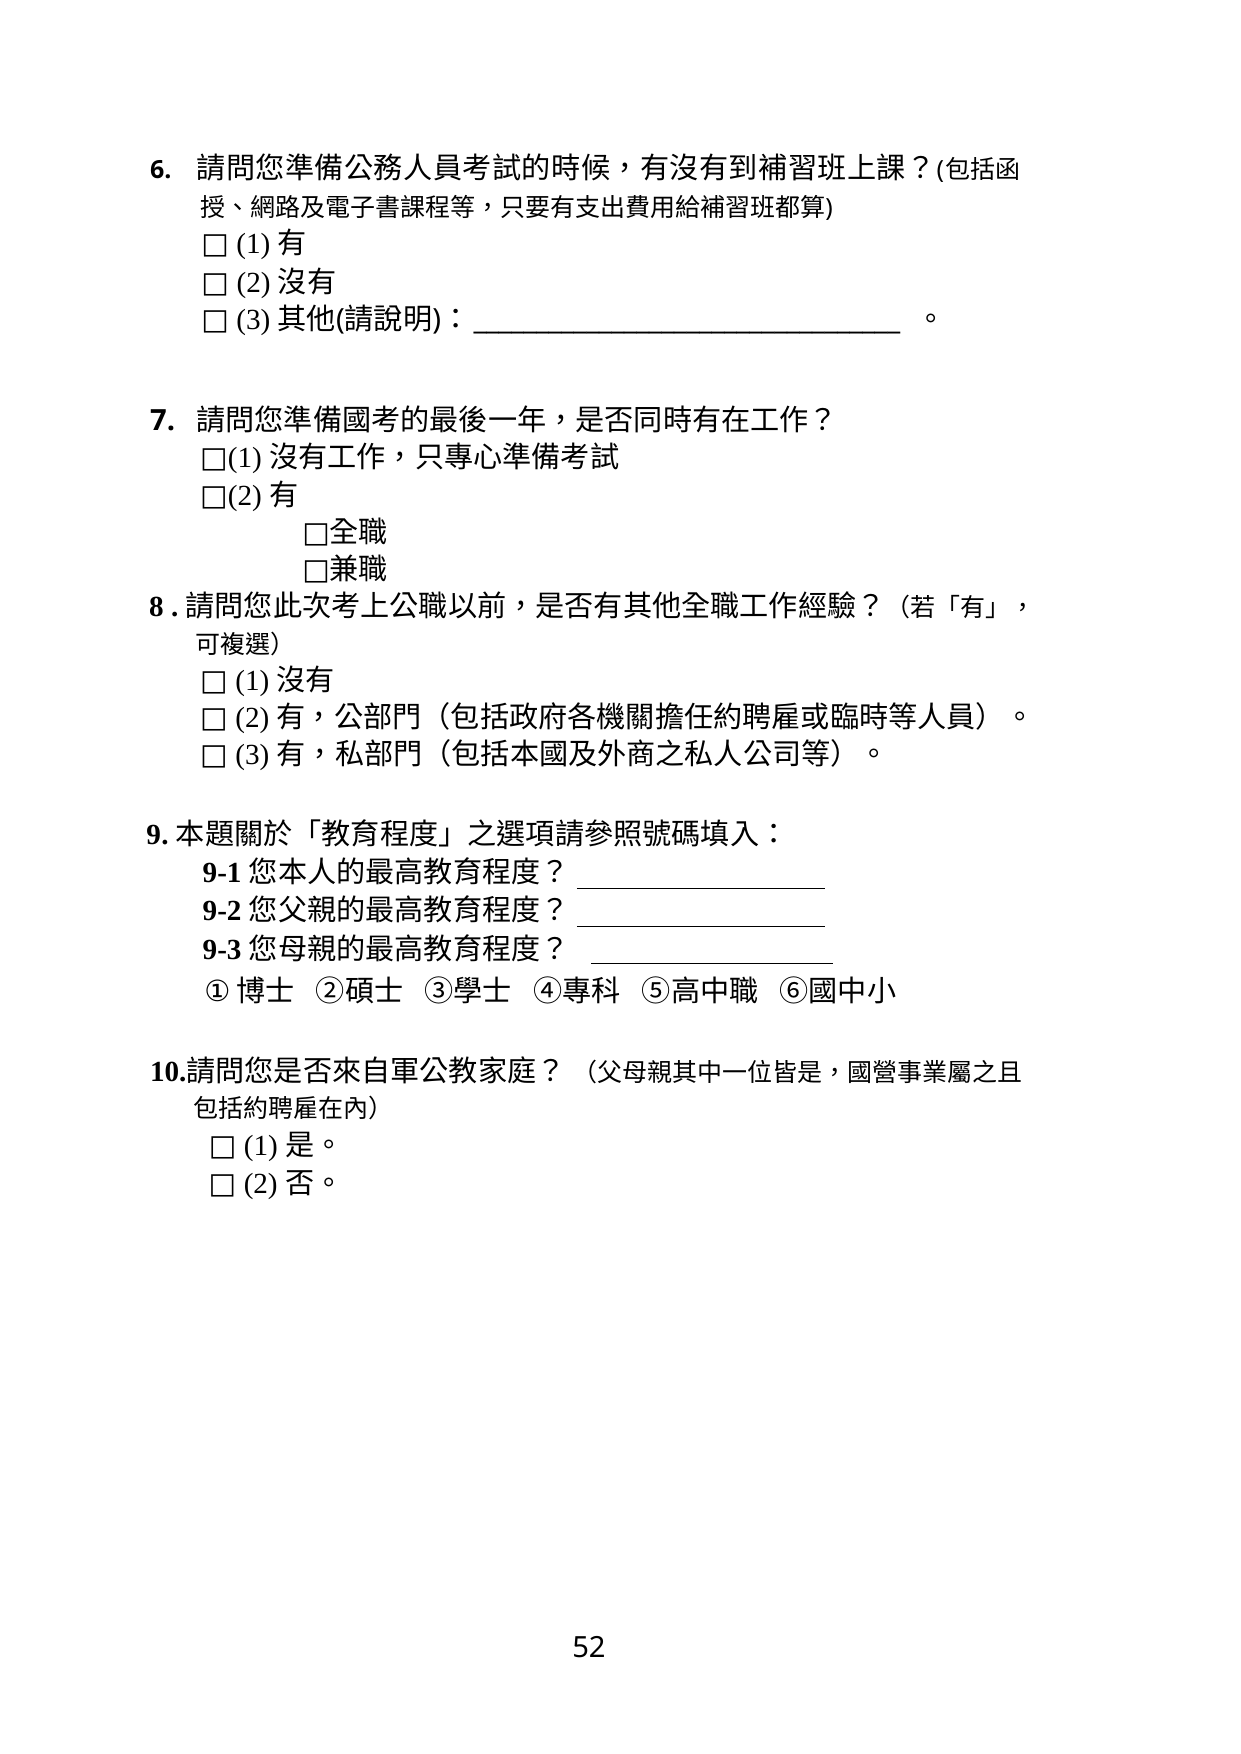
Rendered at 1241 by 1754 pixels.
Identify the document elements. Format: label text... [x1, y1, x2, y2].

list 請問您準備公務人員考試的時候，有沒有到補習班上課？(包括函授、網路及電子書課程等，只要有支出費用給補習班都算) [150, 148, 1021, 224]
text 包括約聘雇在內） [194, 1093, 1026, 1124]
text □ (2) 否。 [208, 1164, 1026, 1200]
text □ (1) 有 [201, 225, 1026, 261]
text □ (3) 有，私部門（包括本國及外商之私人公司等）。 [200, 736, 1026, 772]
text 9-2 您父親的最高教育程度？ [202, 892, 1026, 928]
text 9. 本題關於「教育程度」之選項請參照號碼填入： [146, 815, 1026, 852]
text □(1) 沒有工作，只專心準備考試 [200, 438, 1026, 475]
text 9-3 您母親的最高教育程度？ [202, 930, 1026, 966]
text □ (2) 沒有 [201, 263, 1026, 299]
list 請問您準備國考的最後一年，是否同時有在工作？ [150, 402, 1026, 438]
text □ (3) 其他(請說明)： 。 [201, 301, 1026, 337]
text ①博士 ②碩士 ③學士 ④專科 ⑤高中職 ⑥國中小 [204, 972, 1026, 1009]
text □(2) 有 [200, 476, 1026, 512]
text □全職 [302, 513, 1026, 549]
text 9-1 您本人的最高教育程度？ [202, 854, 1026, 890]
text 可複選） [195, 628, 1026, 659]
text □ (1) 是。 [208, 1126, 1026, 1163]
text □兼職 [302, 550, 1026, 587]
text 10.請問您是否來自軍公教家庭？ （父母親其中一位皆是，國營事業屬之且 [150, 1052, 1026, 1089]
text 8 . 請問您此次考上公職以前，是否有其他全職工作經驗？（若「有」， [149, 588, 1026, 624]
text □ (2) 有，公部門（包括政府各機關擔任約聘雇或臨時等人員）。 [200, 698, 1026, 735]
text □ (1) 沒有 [200, 661, 1026, 698]
